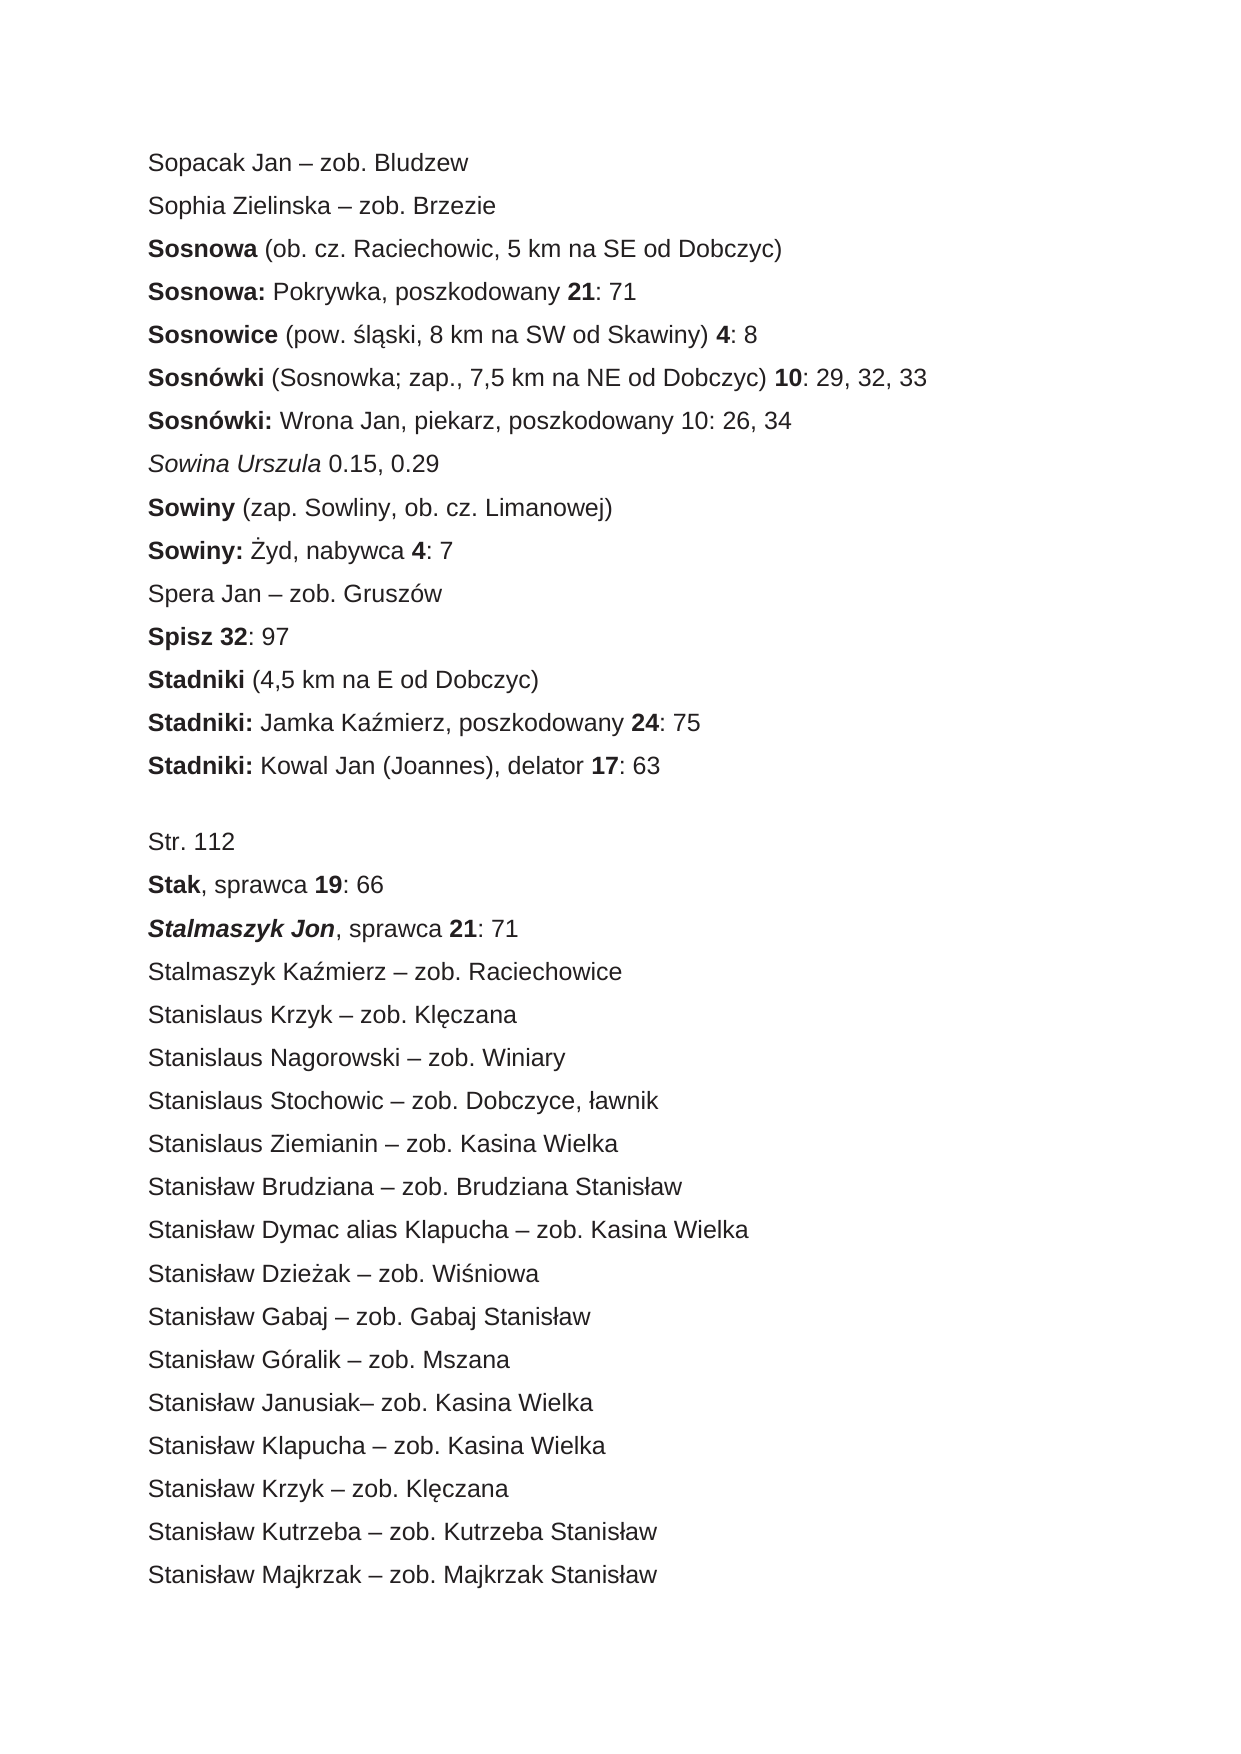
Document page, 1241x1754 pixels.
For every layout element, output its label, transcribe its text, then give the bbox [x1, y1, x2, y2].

text Stadniki: Kowal Jan (Joannes), delator 17: 63 [148, 751, 1093, 780]
text Stanislaus Krzyk – zob. Klęczana [148, 1000, 1093, 1029]
text Str. 112 [148, 827, 1093, 856]
text Spisz 32: 97 [148, 622, 1093, 651]
text Stadniki (4,5 km na E od Dobczyc) [148, 665, 1093, 694]
text Sowina Urszula 0.15, 0.29 [148, 449, 1093, 478]
text Stadniki: Jamka Kaźmierz, poszkodowany 24: 75 [148, 708, 1093, 737]
text Stanislaus Ziemianin – zob. Kasina Wielka [148, 1129, 1093, 1158]
text Stanisław Dzieżak – zob. Wiśniowa [148, 1259, 1093, 1287]
text Sosnówki (Sosnowka; zap., 7,5 km na NE od Dobczyc) 10: 29, 32, 33 [148, 363, 1093, 392]
text Spera Jan – zob. Gruszów [148, 579, 1093, 608]
text Sosnowa (ob. cz. Raciechowic, 5 km na SE od Dobczyc) [148, 234, 1093, 263]
text Stanisław Dymac alias Klapucha – zob. Kasina Wielka [148, 1216, 1093, 1244]
text Stanislaus Nagorowski – zob. Winiary [148, 1043, 1093, 1072]
text Stanisław Majkrzak – zob. Majkrzak Stanisław [148, 1561, 1093, 1589]
text Stalmaszyk Jon, sprawca 21: 71 [148, 914, 1093, 942]
text Stanisław Janusiak– zob. Kasina Wielka [148, 1388, 1093, 1417]
text Stanisław Gabaj – zob. Gabaj Stanisław [148, 1302, 1093, 1331]
text Sowiny (zap. Sowliny, ob. cz. Limanowej) [148, 493, 1093, 521]
text Stanislaus Stochowic – zob. Dobczyce, ławnik [148, 1086, 1093, 1115]
text Stalmaszyk Kaźmierz – zob. Raciechowice [148, 957, 1093, 986]
text Stanisław Brudziana – zob. Brudziana Stanisław [148, 1172, 1093, 1201]
text Stanisław Klapucha – zob. Kasina Wielka [148, 1431, 1093, 1460]
text Sowiny: Żyd, nabywca 4: 7 [148, 536, 1093, 564]
text Stanisław Góralik – zob. Mszana [148, 1345, 1093, 1374]
text Stak, sprawca 19: 66 [148, 871, 1093, 899]
text Sosnowice (pow. śląski, 8 km na SW od Skawiny) 4: 8 [148, 320, 1093, 349]
text Sophia Zielinska – zob. Brzezie [148, 191, 1093, 219]
text Stanisław Krzyk – zob. Klęczana [148, 1474, 1093, 1503]
text Sosnówki: Wrona Jan, piekarz, poszkodowany 10: 26, 34 [148, 406, 1093, 435]
text Sosnowa: Pokrywka, poszkodowany 21: 71 [148, 277, 1093, 306]
text Sopacak Jan – zob. Bludzew [148, 148, 1093, 176]
text Stanisław Kutrzeba – zob. Kutrzeba Stanisław [148, 1517, 1093, 1546]
